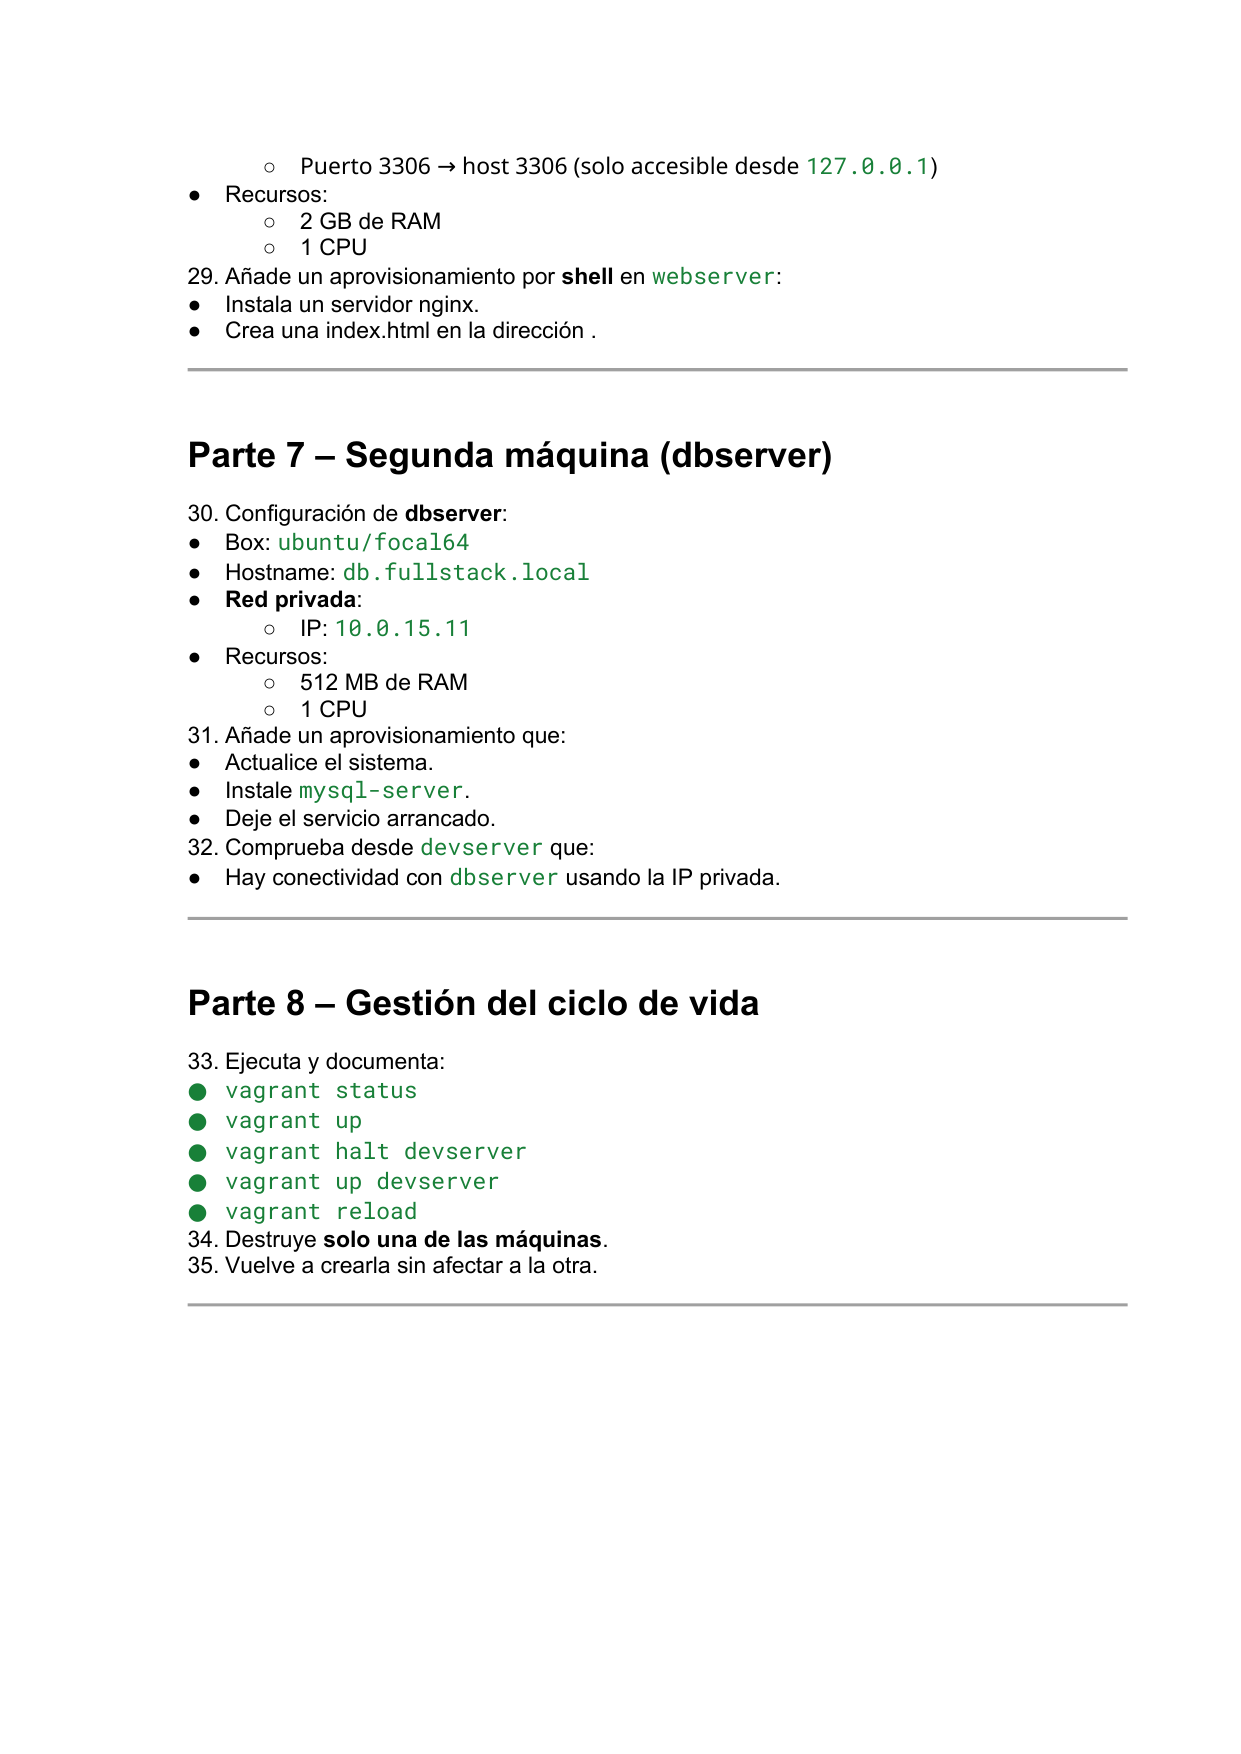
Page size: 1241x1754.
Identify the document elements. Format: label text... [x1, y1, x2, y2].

list vagrant status [187, 1074, 1090, 1105]
list Deje el servicio arrancado. [187, 805, 1090, 831]
list 512 MB de RAM [262, 669, 1090, 696]
list Puerto 3306 → host 3306 (solo accesible desde 127.0.0.1) [262, 150, 1090, 181]
list vagrant up [187, 1105, 1090, 1135]
list Box: ubuntu/focal64 [187, 526, 1090, 556]
subtitle Parte 8 – Gestión del ciclo de vida [187, 982, 1090, 1023]
subtitle Parte 7 – Segunda máquina (dbserver) [187, 434, 1090, 475]
list Actualice el sistema. [187, 748, 1090, 775]
list Recursos: [187, 643, 1090, 669]
list 2 GB de RAM [262, 208, 1090, 234]
list Hostname: db.fullstack.local [187, 556, 1090, 586]
list Recursos: [187, 181, 1090, 208]
list Hay conectividad con dbserver usando la IP privada. [187, 862, 1090, 892]
list vagrant reload [187, 1195, 1090, 1226]
list vagrant halt devserver [187, 1135, 1090, 1165]
list vagrant up devserver [187, 1165, 1090, 1195]
list Instala un servidor nginx. [187, 291, 1090, 317]
list Añade un aprovisionamiento que: [187, 722, 1090, 748]
list Comprueba desde devserver que: [187, 831, 1090, 862]
list Crea una index.html en la dirección . [187, 317, 1090, 343]
list Instale mysql-server. [187, 775, 1090, 805]
list 1 CPU [262, 696, 1090, 722]
list IP: 10.0.15.11 [262, 613, 1090, 643]
list Ejecuta y documenta: [187, 1048, 1090, 1074]
list Red privada: [187, 586, 1090, 613]
list Destruye solo una de las máquinas. [187, 1226, 1090, 1252]
list Vuelve a crearla sin afectar a la otra. [187, 1252, 1090, 1278]
list Añade un aprovisionamiento por shell en webserver: [187, 260, 1090, 291]
list Configuración de dbserver: [187, 500, 1090, 526]
list 1 CPU [262, 234, 1090, 260]
